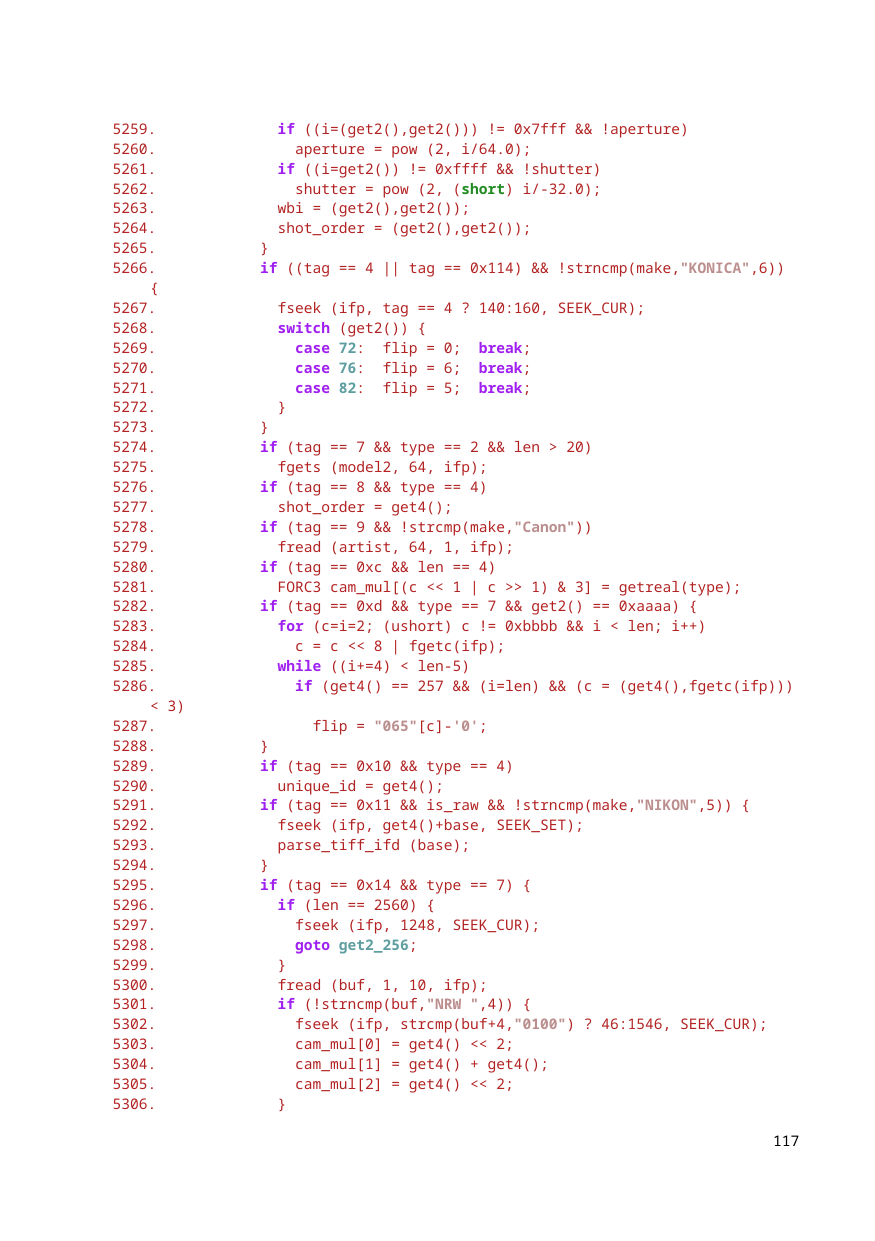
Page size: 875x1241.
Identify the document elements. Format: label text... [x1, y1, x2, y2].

list if (tag == 7 && type == 2 && len > 20) [112, 437, 799, 457]
list parse_tiff_ifd (base); [112, 835, 799, 855]
list while ((i+=4) < len-5) [112, 656, 799, 676]
list if ((tag == 4 || tag == 0x114) && !strncmp(make,"KONICA",6)) { [112, 258, 799, 298]
list shutter = pow (2, (short) i/-32.0); [112, 178, 799, 198]
list if (get4() == 257 && (i=len) && (c = (get4(),fgetc(ifp))) < 3) [112, 676, 799, 716]
list if (tag == 8 && type == 4) [112, 477, 799, 497]
list if (tag == 0x14 && type == 7) { [112, 875, 799, 895]
list cam_mul[1] = get4() + get4(); [112, 1054, 799, 1074]
list fseek (ifp, get4()+base, SEEK_SET); [112, 815, 799, 835]
list FORC3 cam_mul[(c << 1 | c >> 1) & 3] = getreal(type); [112, 576, 799, 596]
list goto get2_256; [112, 934, 799, 954]
list fread (buf, 1, 10, ifp); [112, 974, 799, 994]
list for (c=i=2; (ushort) c != 0xbbbb && i < len; i++) [112, 616, 799, 636]
list shot_order = get4(); [112, 497, 799, 517]
list if (!strncmp(buf,"NRW ",4)) { [112, 994, 799, 1014]
list if (len == 2560) { [112, 895, 799, 914]
list if (tag == 0xd && type == 7 && get2() == 0xaaaa) { [112, 596, 799, 616]
list } [112, 397, 799, 417]
list c = c << 8 | fgetc(ifp); [112, 636, 799, 656]
list if (tag == 9 && !strcmp(make,"Canon")) [112, 517, 799, 537]
list fseek (ifp, tag == 4 ? 140:160, SEEK_CUR); [112, 298, 799, 318]
list unique_id = get4(); [112, 775, 799, 795]
list } [112, 855, 799, 875]
list case 76: flip = 6; break; [112, 357, 799, 377]
list if (tag == 0x11 && is_raw && !strncmp(make,"NIKON",5)) { [112, 795, 799, 815]
list cam_mul[0] = get4() << 2; [112, 1034, 799, 1054]
list fseek (ifp, strcmp(buf+4,"0100") ? 46:1546, SEEK_CUR); [112, 1014, 799, 1034]
list } [112, 736, 799, 755]
list cam_mul[2] = get4() << 2; [112, 1074, 799, 1094]
list } [112, 1094, 799, 1113]
list if ((i=get2()) != 0xffff && !shutter) [112, 158, 799, 178]
list if (tag == 0xc && len == 4) [112, 556, 799, 576]
list shot_order = (get2(),get2()); [112, 218, 799, 238]
list fgets (model2, 64, ifp); [112, 457, 799, 477]
list } [112, 238, 799, 258]
list case 82: flip = 5; break; [112, 377, 799, 397]
list aperture = pow (2, i/64.0); [112, 139, 799, 158]
list if (tag == 0x10 && type == 4) [112, 755, 799, 775]
list fread (artist, 64, 1, ifp); [112, 537, 799, 556]
list fseek (ifp, 1248, SEEK_CUR); [112, 914, 799, 934]
list flip = "065"[c]-'0'; [112, 716, 799, 736]
list if ((i=(get2(),get2())) != 0x7fff && !aperture) [112, 119, 799, 139]
list wbi = (get2(),get2()); [112, 198, 799, 218]
list } [112, 417, 799, 437]
list } [112, 954, 799, 974]
list switch (get2()) { [112, 318, 799, 338]
list case 72: flip = 0; break; [112, 338, 799, 357]
